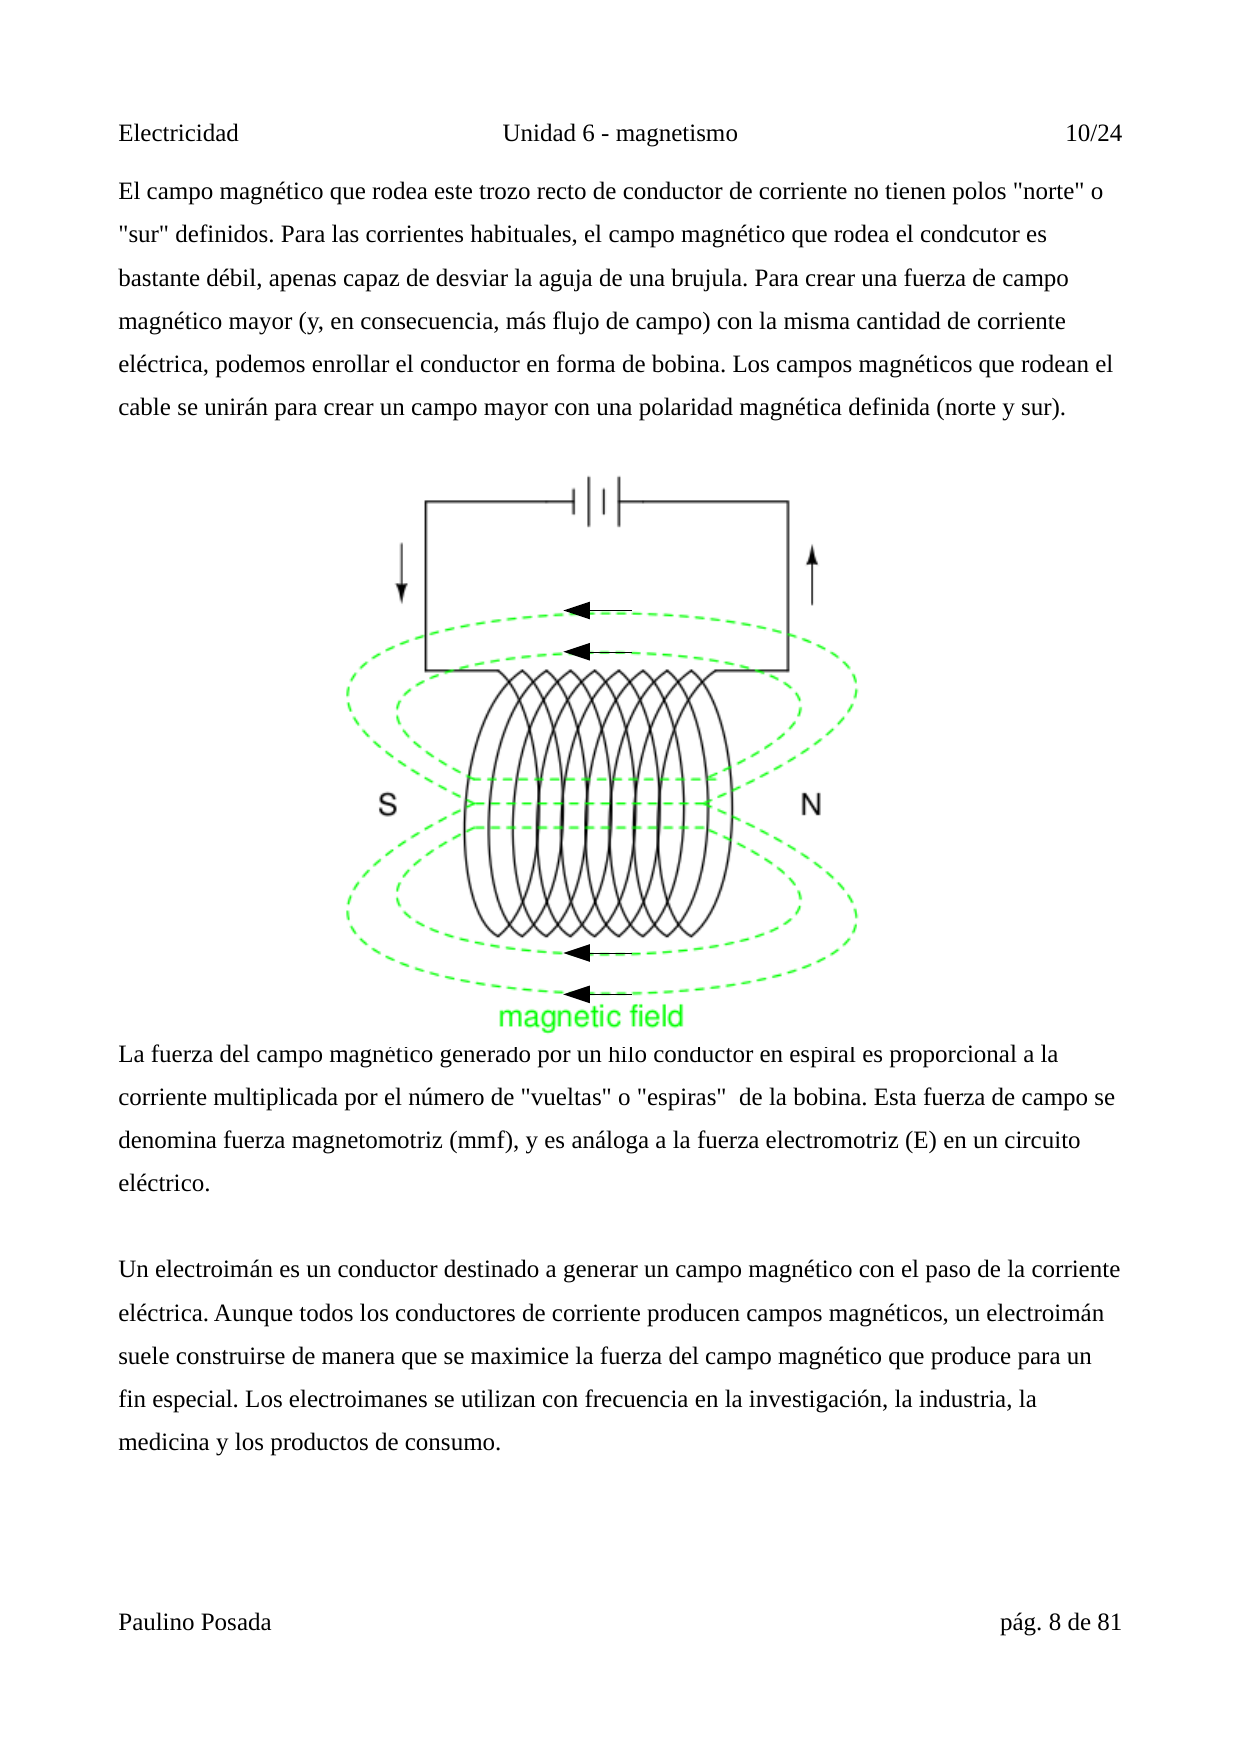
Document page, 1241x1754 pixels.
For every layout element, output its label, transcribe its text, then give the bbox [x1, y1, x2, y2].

text La fuerza del campo magnético generado por un hilo conductor en espiral es proporcional a la corriente multiplicada por el número de "vueltas" o "espiras" de la bobina. Esta fuerza de campo se denomina fuerza magnetomotriz (mmf), y es análoga a la fuerza electromotriz (E) en un circuito eléctrico. [118, 1039, 1122, 1197]
text Un electroimán es un conductor destinado a generar un campo magnético con el paso de la corriente eléctrica. Aunque todos los conductores de corriente producen campos magnéticos, un electroimán suele construirse de manera que se maximice la fuerza del campo magnético que produce para un fin especial. Los electroimanes se utilizan con frecuencia en la investigación, la industria, la medicina y los productos de consumo. [118, 1254, 1122, 1456]
picture [295, 449, 893, 1047]
text El campo magnético que rodea este trozo recto de conductor de corriente no tienen polos "norte" o "sur" definidos. Para las corrientes habituales, el campo magnético que rodea el condcutor es bastante débil, apenas capaz de desviar la aguja de una brujula. Para crear una fuerza de campo magnético mayor (y, en consecuencia, más flujo de campo) con la misma cantidad de corriente eléctrica, podemos enrollar el conductor en forma de bobina. Los campos magnéticos que rodean el cable se unirán para crear un campo mayor con una polaridad magnética definida (norte y sur). [118, 176, 1122, 421]
